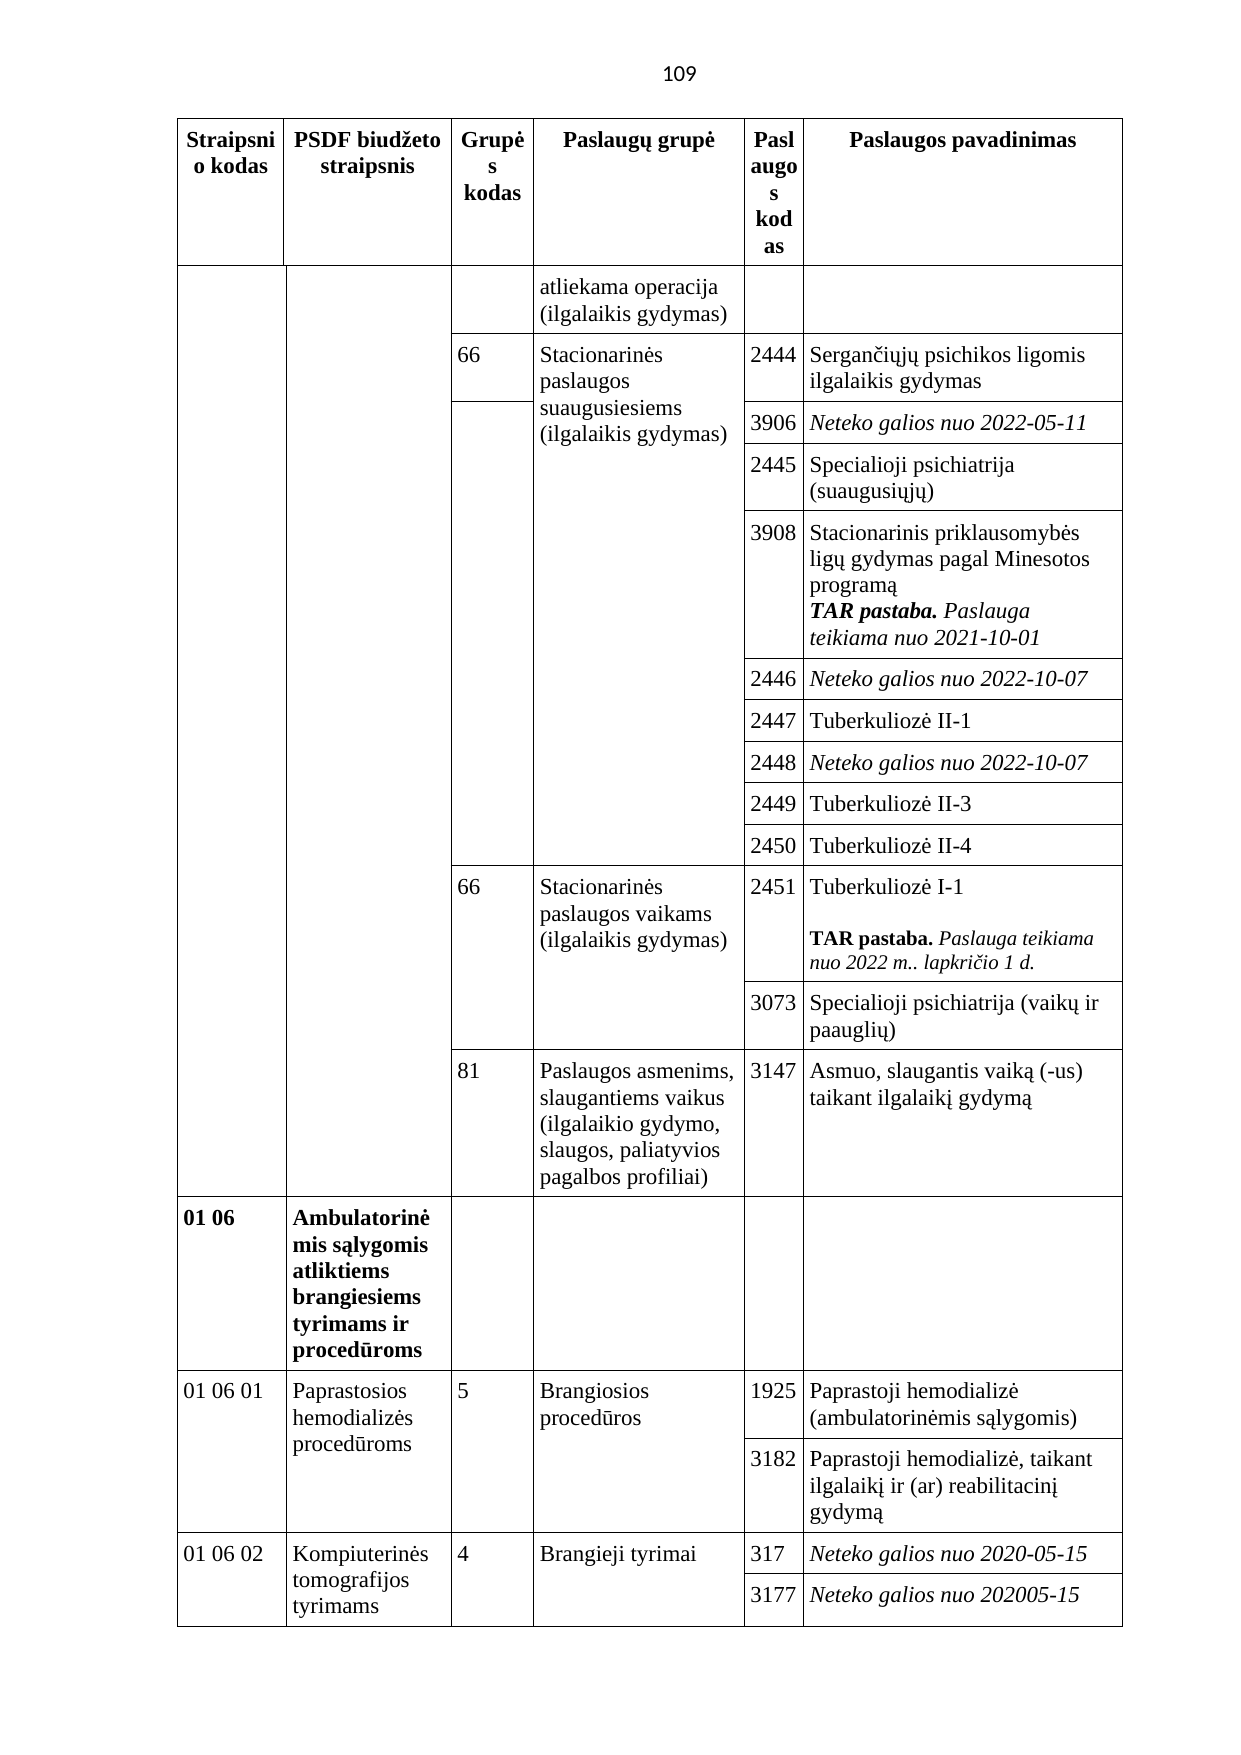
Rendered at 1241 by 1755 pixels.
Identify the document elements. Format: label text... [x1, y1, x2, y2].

table_cell [178, 658, 286, 699]
table_cell [452, 824, 533, 865]
table_cell Specialioji psichiatrija (suaugusiųjų) [804, 444, 1122, 510]
table_cell [534, 1197, 744, 1369]
table_cell [452, 1573, 533, 1626]
table_cell [452, 402, 533, 442]
table_cell Paprastoji hemodializė, taikant ilgalaikį ir (ar) reabilitacinį gydymą [804, 1439, 1122, 1532]
table_cell Stacionarinis priklausomybės ligų gydymas pagal Minesotos programą TAR pastaba. Paslauga teikiama nuo 2021-10-01 [804, 511, 1122, 657]
table_cell [745, 1197, 803, 1369]
table_cell [287, 658, 451, 699]
table_cell [804, 1197, 1122, 1369]
table_cell 66 [452, 334, 533, 401]
table_cell Paprastosios hemodializės procedūroms [287, 1371, 451, 1532]
table_cell [287, 824, 451, 865]
table_cell [178, 1438, 286, 1532]
table_cell Stacionarinės paslaugos vaikams (ilgalaikis gydymas) [534, 866, 744, 1049]
table_cell [452, 1438, 533, 1532]
table_cell [178, 699, 286, 741]
table_cell Neteko galios nuo 2020-05-15 [804, 1533, 1122, 1573]
table_cell Neteko galios nuo 202005-15 [804, 1574, 1122, 1626]
table_cell [287, 741, 451, 782]
table_cell Tuberkuliozė II-4 [804, 825, 1122, 865]
table_cell 66 [452, 866, 533, 981]
table_cell 3073 [745, 982, 803, 1049]
table_cell Asmuo, slaugantis vaiką (-us) taikant ilgalaikį gydymą [804, 1050, 1122, 1196]
table_cell [452, 510, 533, 657]
table_cell 1925 [745, 1371, 803, 1437]
table_cell 5 [452, 1371, 533, 1437]
table_cell Paprastoji hemodializė (ambulatorinėmis sąlygomis) [804, 1371, 1122, 1437]
table_cell 317 [745, 1533, 803, 1573]
table_cell [178, 782, 286, 824]
table_cell Tuberkuliozė II-1 [804, 700, 1122, 741]
table_cell [287, 401, 451, 442]
table_cell [452, 741, 533, 782]
table_cell 81 [452, 1050, 533, 1196]
table_cell 2445 [745, 444, 803, 510]
table_cell [287, 782, 451, 824]
table_cell [287, 981, 451, 1049]
table_cell [178, 865, 286, 981]
table_cell [178, 333, 286, 401]
table_cell Brangiosios procedūros [534, 1371, 744, 1437]
table_cell 3906 [745, 402, 803, 442]
table_cell 2449 [745, 783, 803, 824]
table_cell [287, 443, 451, 510]
table_cell Sergančiųjų psichikos ligomis ilgalaikis gydymas [804, 334, 1122, 401]
table_cell [534, 741, 744, 782]
table_cell [287, 1049, 451, 1196]
table_header PSDF biudžeto straipsnis [284, 119, 451, 265]
table_cell 2446 [745, 659, 803, 699]
table_cell [178, 510, 286, 657]
table_header Paslaugų grupė [534, 119, 744, 265]
table_cell Tuberkuliozė II-3 [804, 783, 1122, 824]
table_header Paslaugos pavadinimas [804, 119, 1122, 265]
table_cell 3908 [745, 511, 803, 657]
table_cell 4 [452, 1533, 533, 1573]
table_cell [178, 443, 286, 510]
table_cell atliekama operacija (ilgalaikis gydymas) [534, 266, 744, 333]
table_cell [745, 266, 803, 333]
table_cell [178, 741, 286, 782]
table_cell Kompiuterinės tomografijos tyrimams [287, 1533, 451, 1626]
table_cell Paslaugos asmenims, slaugantiems vaikus (ilgalaikio gydymo, slaugos, paliatyvios pagalbos profiliai) [534, 1050, 744, 1196]
table_cell Neteko galios nuo 2022-05-11 [804, 402, 1122, 442]
table_cell Stacionarinės paslaugos suaugusiesiems (ilgalaikis gydymas) [534, 334, 744, 741]
table_cell [178, 1573, 286, 1626]
table_cell 2444 [745, 334, 803, 401]
table_cell [178, 401, 286, 442]
table_cell Brangieji tyrimai [534, 1533, 744, 1573]
table_cell 2450 [745, 825, 803, 865]
table_cell [534, 1438, 744, 1532]
table_cell Tuberkuliozė I-1 TAR pastaba. Paslauga teikiama nuo 2022 m.. lapkričio 1 d. [804, 866, 1122, 981]
table_cell 3182 [745, 1439, 803, 1532]
table_cell 2448 [745, 742, 803, 782]
table_cell [287, 699, 451, 741]
table_cell [534, 1573, 744, 1626]
table_cell [287, 865, 451, 981]
table_cell [287, 333, 451, 401]
table_cell 01 06 01 [178, 1371, 286, 1437]
table_cell [804, 266, 1122, 333]
table_cell [178, 981, 286, 1049]
table_cell [452, 1197, 533, 1369]
table_cell 3177 [745, 1574, 803, 1626]
table_cell [178, 824, 286, 865]
table_cell Specialioji psichiatrija (vaikų ir paauglių) [804, 982, 1122, 1049]
table_cell [178, 266, 286, 333]
table_cell [287, 510, 451, 657]
table_cell [452, 782, 533, 824]
table_cell [534, 782, 744, 824]
table_cell 01 06 [178, 1197, 286, 1369]
table_cell 2447 [745, 700, 803, 741]
table_cell Neteko galios nuo 2022-10-07 [804, 742, 1122, 782]
table_cell [452, 658, 533, 699]
table_cell [287, 266, 451, 333]
table_cell [452, 443, 533, 510]
table_cell [178, 1049, 286, 1196]
table_cell [452, 266, 533, 333]
table_cell [534, 824, 744, 865]
table_cell 3147 [745, 1050, 803, 1196]
table_cell Ambulatorinėmis sąlygomis atliktiems brangiesiems tyrimams ir procedūroms [287, 1197, 451, 1369]
table_header Grupės kodas [452, 119, 533, 265]
table_header Straipsnio kodas [178, 119, 283, 265]
table_header Paslaugos kodas [745, 119, 803, 265]
table_cell 01 06 02 [178, 1533, 286, 1573]
table_cell 2451 [745, 866, 803, 981]
table_cell [452, 699, 533, 741]
table_cell [452, 981, 533, 1049]
table_cell Neteko galios nuo 2022-10-07 [804, 659, 1122, 699]
